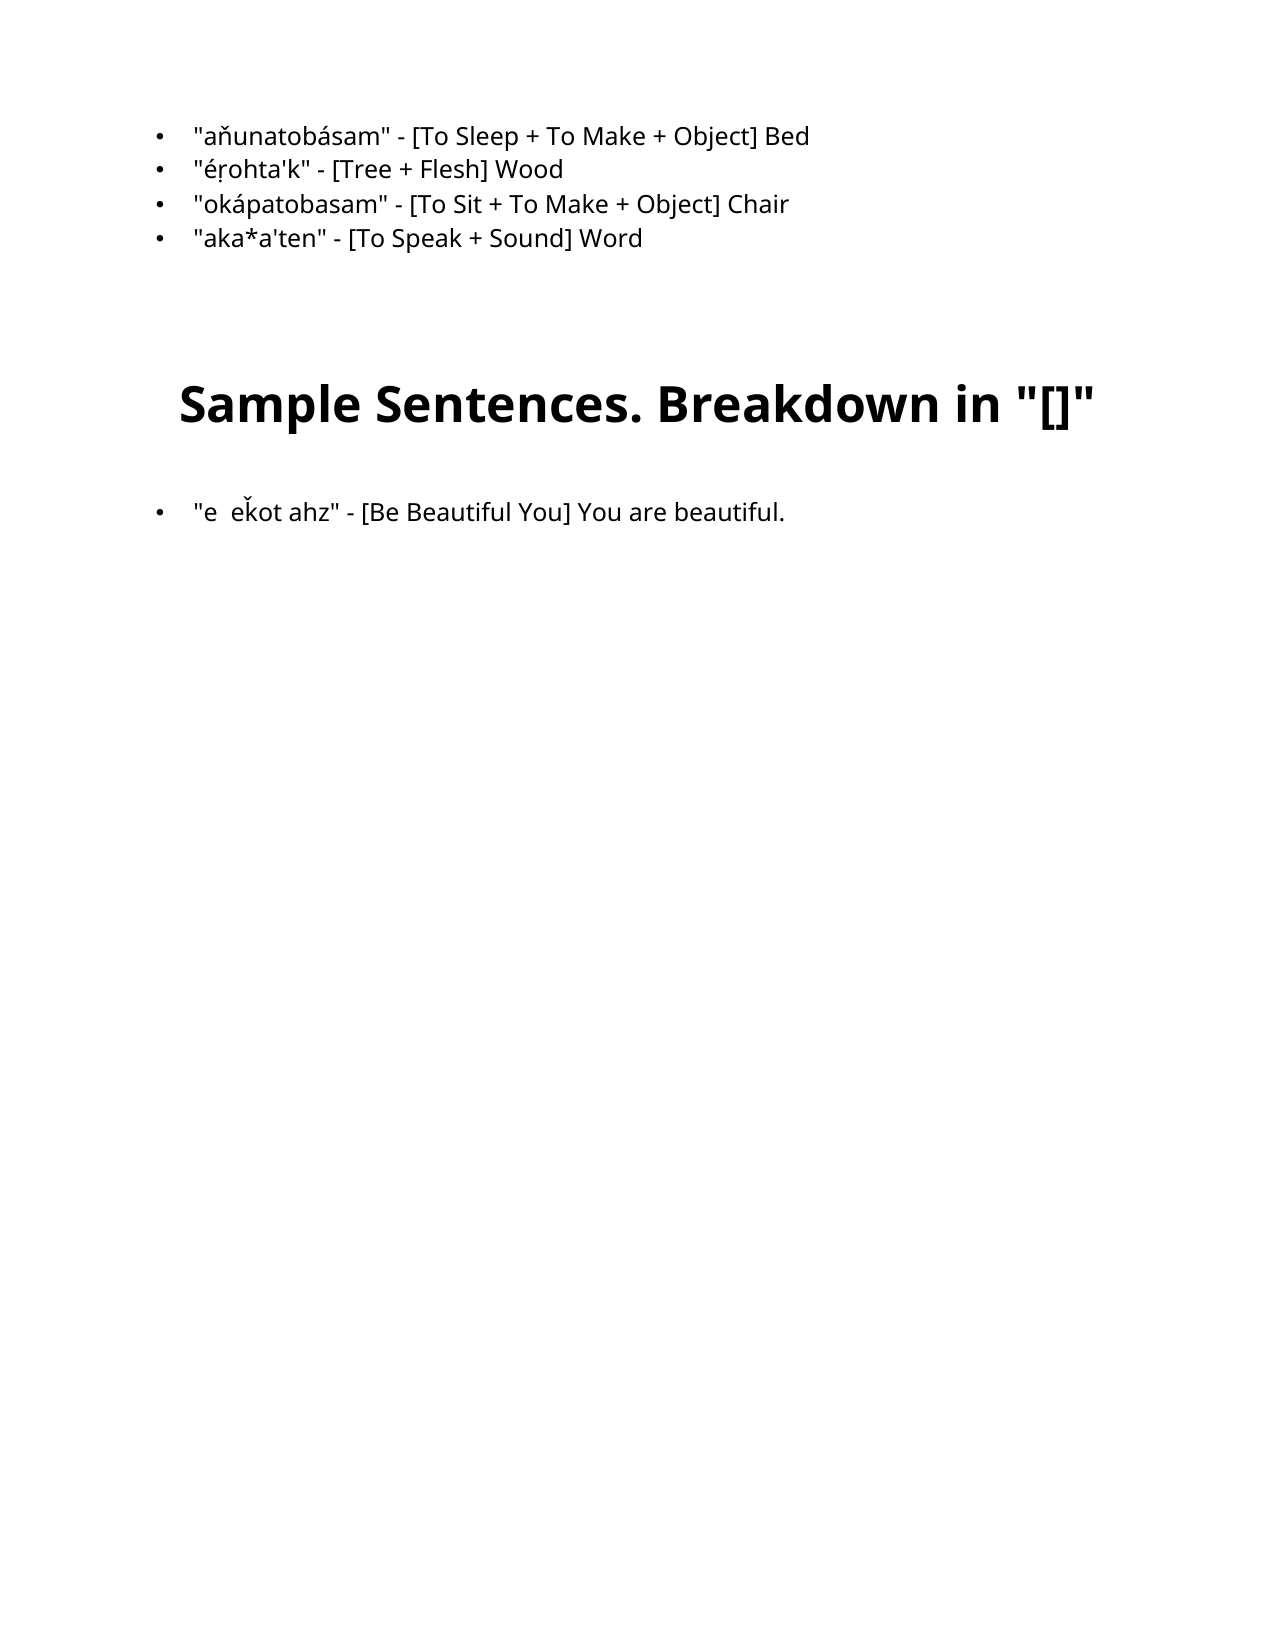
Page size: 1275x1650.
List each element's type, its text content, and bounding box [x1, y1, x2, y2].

list "aňunatobásam" - [To Sleep + To Make + Object] Bed [156, 118, 1157, 152]
list "éṛohta'k" - [Tree + Flesh] Wood [156, 152, 1157, 186]
list "e eǩot ahz" - [Be Beautiful You] You are beautiful. [156, 495, 1157, 529]
list "aka*a'ten" - [To Speak + Sound] Word [156, 220, 1157, 254]
text Sample Sentences. Breakdown in "[]" [118, 369, 1157, 437]
list "okápatobasam" - [To Sit + To Make + Object] Chair [156, 186, 1157, 220]
